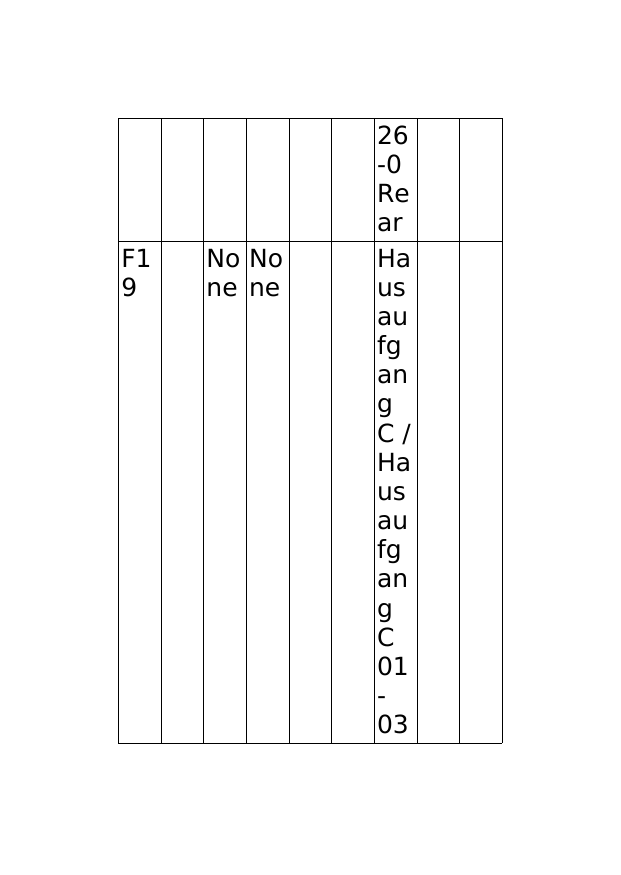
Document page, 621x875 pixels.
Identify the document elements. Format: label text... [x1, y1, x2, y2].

table_cell [460, 119, 502, 241]
table_cell [332, 242, 374, 742]
table_cell Hausaufgang C / Hausaufgang C 01-03- [375, 242, 417, 742]
table_cell None [204, 242, 246, 742]
table_cell None [247, 242, 289, 742]
table_cell [418, 119, 459, 241]
table_cell [162, 242, 203, 742]
table_cell [332, 119, 374, 241]
table_cell [290, 119, 331, 241]
table_cell [460, 242, 502, 742]
table_cell [290, 242, 331, 742]
table_cell [119, 119, 161, 241]
table_cell F19 [119, 242, 161, 742]
table_cell 26-0 Rear [375, 119, 417, 241]
table_cell [418, 242, 459, 742]
table_cell [162, 119, 203, 241]
table_cell [204, 119, 246, 241]
table_cell [247, 119, 289, 241]
